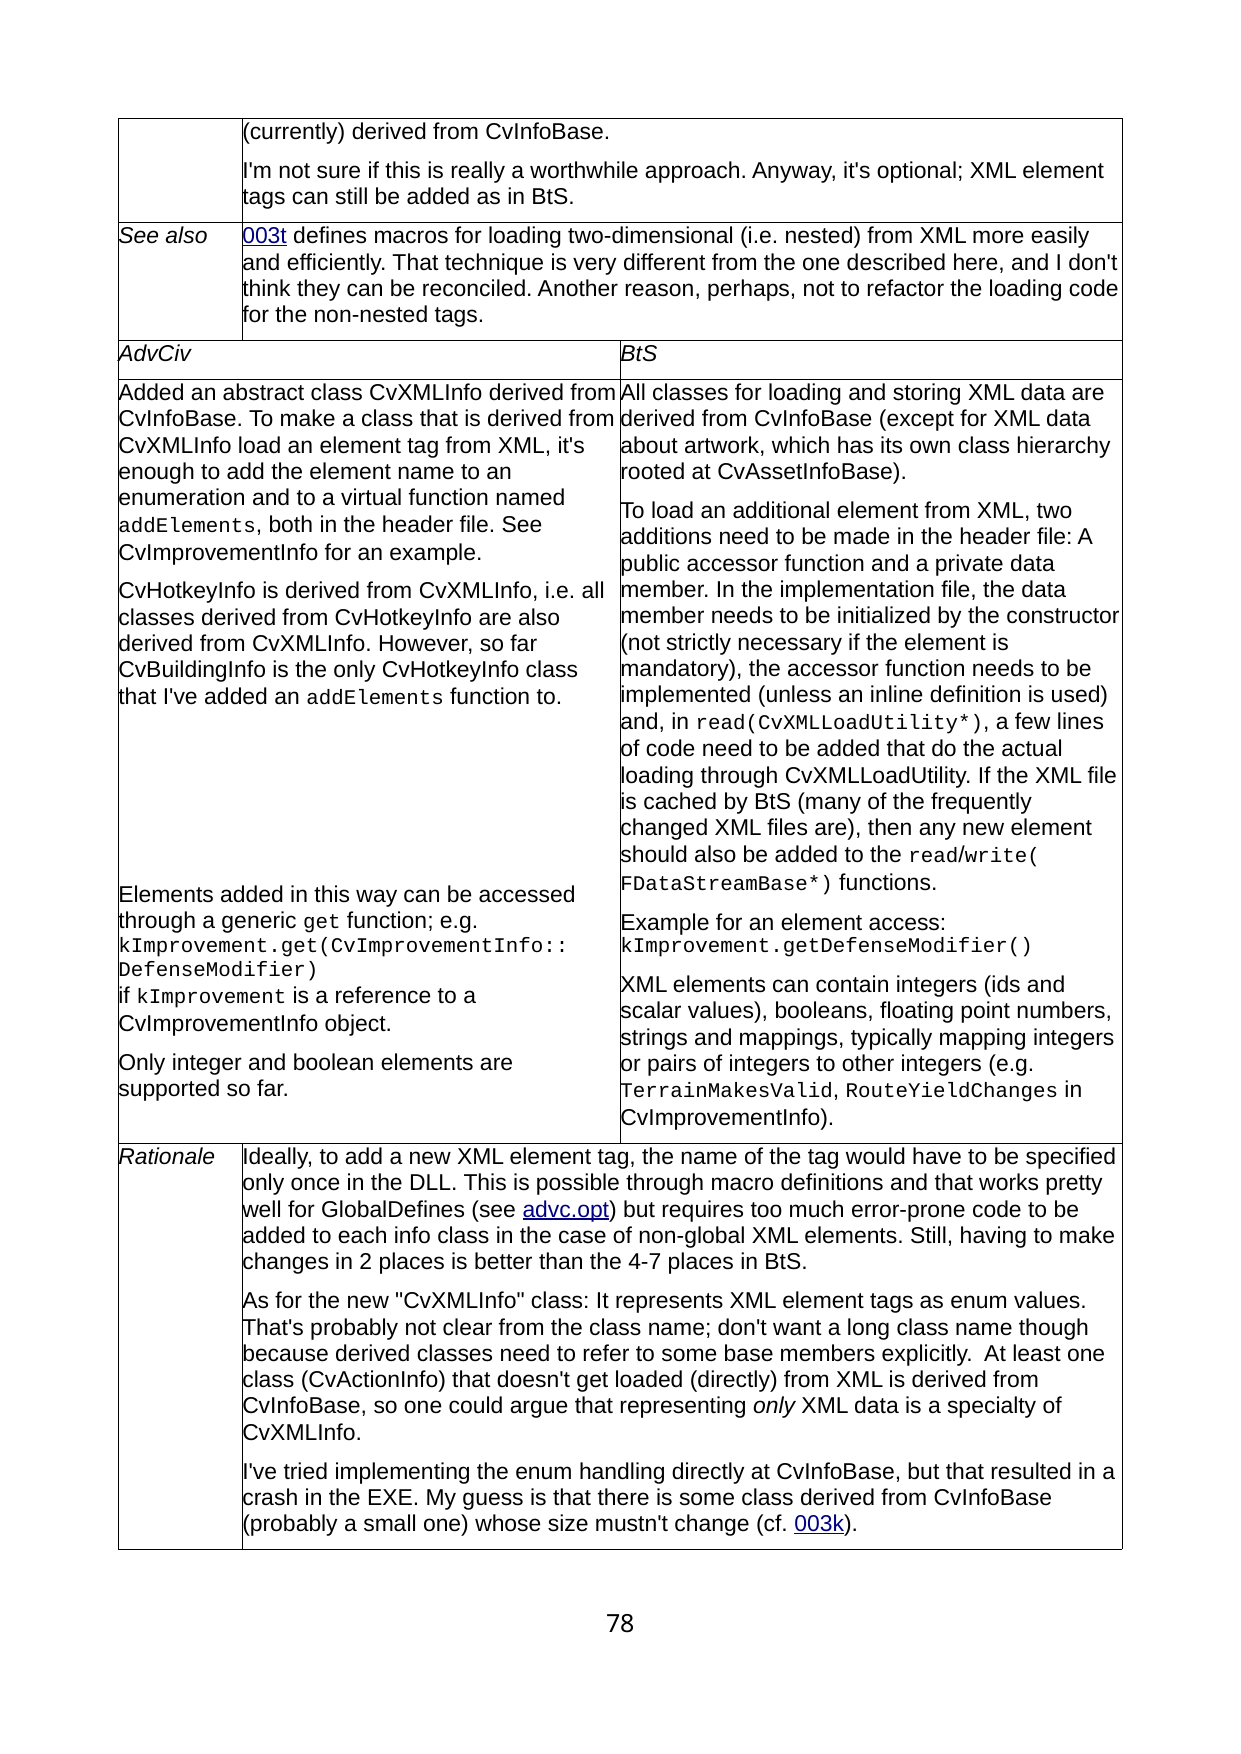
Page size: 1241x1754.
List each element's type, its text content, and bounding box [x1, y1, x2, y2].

table_cell (currently) derived from CvInfoBase. I'm not sure if this is really a worthwhile approach. Anyway, it's optional; XML element tags can still be added as in BtS. [243, 119, 1122, 222]
table_cell 003t defines macros for loading two-dimensional (i.e. nested) from XML more easily and efficiently. That technique is very different from the one described here, and I don't think they can be reconciled. Another reason, perhaps, not to refactor the loading code for the non-nested tags. [243, 223, 1122, 340]
table_cell Rationale [119, 1144, 242, 1549]
table_cell Added an abstract class CvXMLInfo derived from CvInfoBase. To make a class that is derived from CvXMLInfo load an element tag from XML, it's enough to add the element name to an enumeration and to a virtual function named addElements, both in the header file. See CvImprovementInfo for an example. CvHotkeyInfo is derived from CvXMLInfo, i.e. all classes derived from CvHotkeyInfo are also derived from CvXMLInfo. However, so far CvBuildingInfo is the only CvHotkeyInfo class that I've added an addElements function to. Elements added in this way can be accessed through a generic get function; e.g. kImprovement.get(CvImprovementInfo:: DefenseModifier) if kImprovement is a reference to a CvImprovementInfo object. Only integer and boolean elements are supported so far. [119, 380, 620, 1143]
table_cell BtS [621, 341, 1122, 379]
table_cell See also [119, 223, 242, 340]
table_cell [119, 119, 242, 222]
table_cell All classes for loading and storing XML data are derived from CvInfoBase (except for XML data about artwork, which has its own class hierarchy rooted at CvAssetInfoBase). To load an additional element from XML, two additions need to be made in the header file: A public accessor function and a private data member. In the implementation file, the data member needs to be initialized by the constructor (not strictly necessary if the element is mandatory), the accessor function needs to be implemented (unless an inline definition is used) and, in read(CvXMLLoadUtility*), a few lines of code need to be added that do the actual loading through CvXMLLoadUtility. If the XML file is cached by BtS (many of the frequently changed XML files are), then any new element should also be added to the read/write( FDataStreamBase*) functions. Example for an element access: kImprovement.getDefenseModifier() XML elements can contain integers (ids and scalar values), booleans, floating point numbers, strings and mappings, typically mapping integers or pairs of integers to other integers (e.g. TerrainMakesValid, RouteYieldChanges in CvImprovementInfo). [621, 380, 1122, 1143]
table_cell Ideally, to add a new XML element tag, the name of the tag would have to be specified only once in the DLL. This is possible through macro definitions and that works pretty well for GlobalDefines (see advc.opt) but requires too much error-prone code to be added to each info class in the case of non-global XML elements. Still, having to make changes in 2 places is better than the 4-7 places in BtS. As for the new "CvXMLInfo" class: It represents XML element tags as enum values. That's probably not clear from the class name; don't want a long class name though because derived classes need to refer to some base members explicitly. At least one class (CvActionInfo) that doesn't get loaded (directly) from XML is derived from CvInfoBase, so one could argue that representing only XML data is a specialty of CvXMLInfo. I've tried implementing the enum handling directly at CvInfoBase, but that resulted in a crash in the EXE. My guess is that there is some class derived from CvInfoBase (probably a small one) whose size mustn't change (cf. 003k). [243, 1144, 1122, 1549]
table_cell AdvCiv [119, 341, 620, 379]
